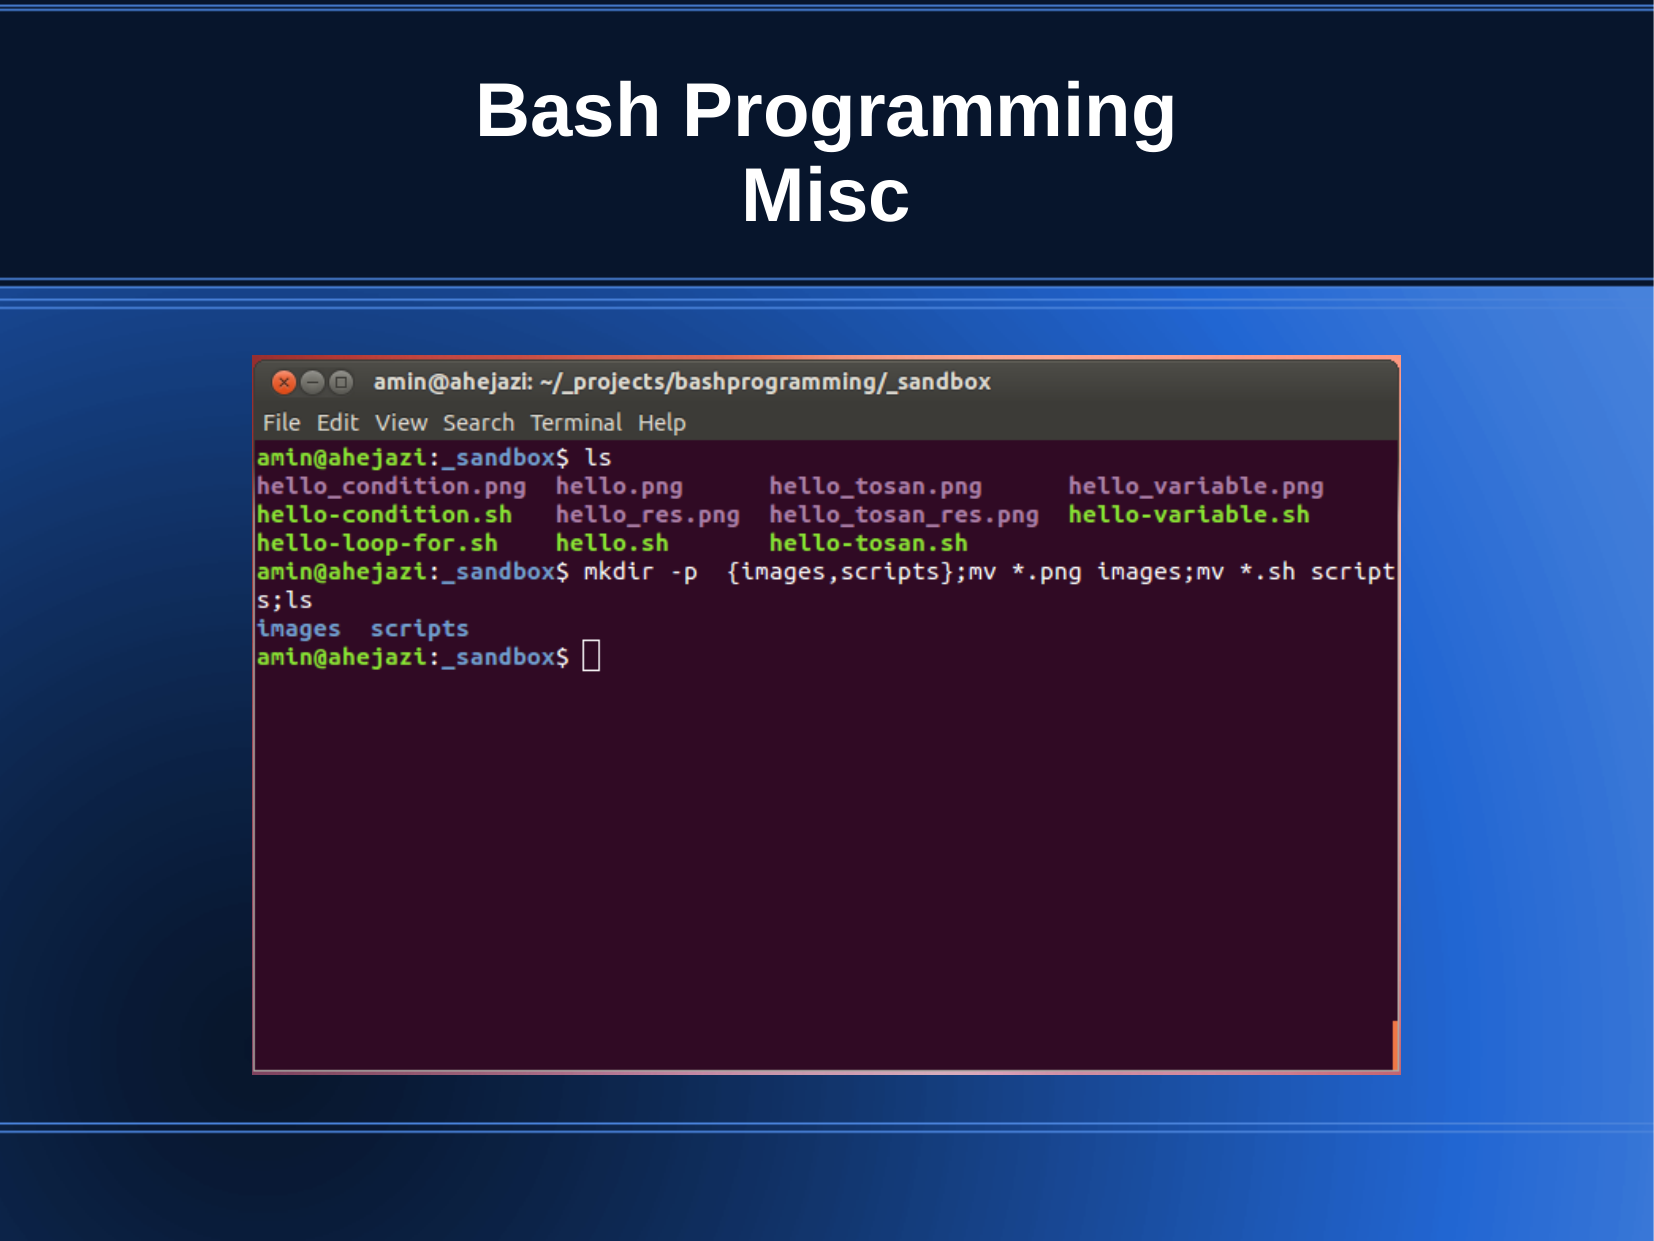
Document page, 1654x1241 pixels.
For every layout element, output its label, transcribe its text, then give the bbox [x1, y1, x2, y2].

picture [0, 0, 1654, 1241]
title Bash Programming Misc [82, 49, 1571, 257]
